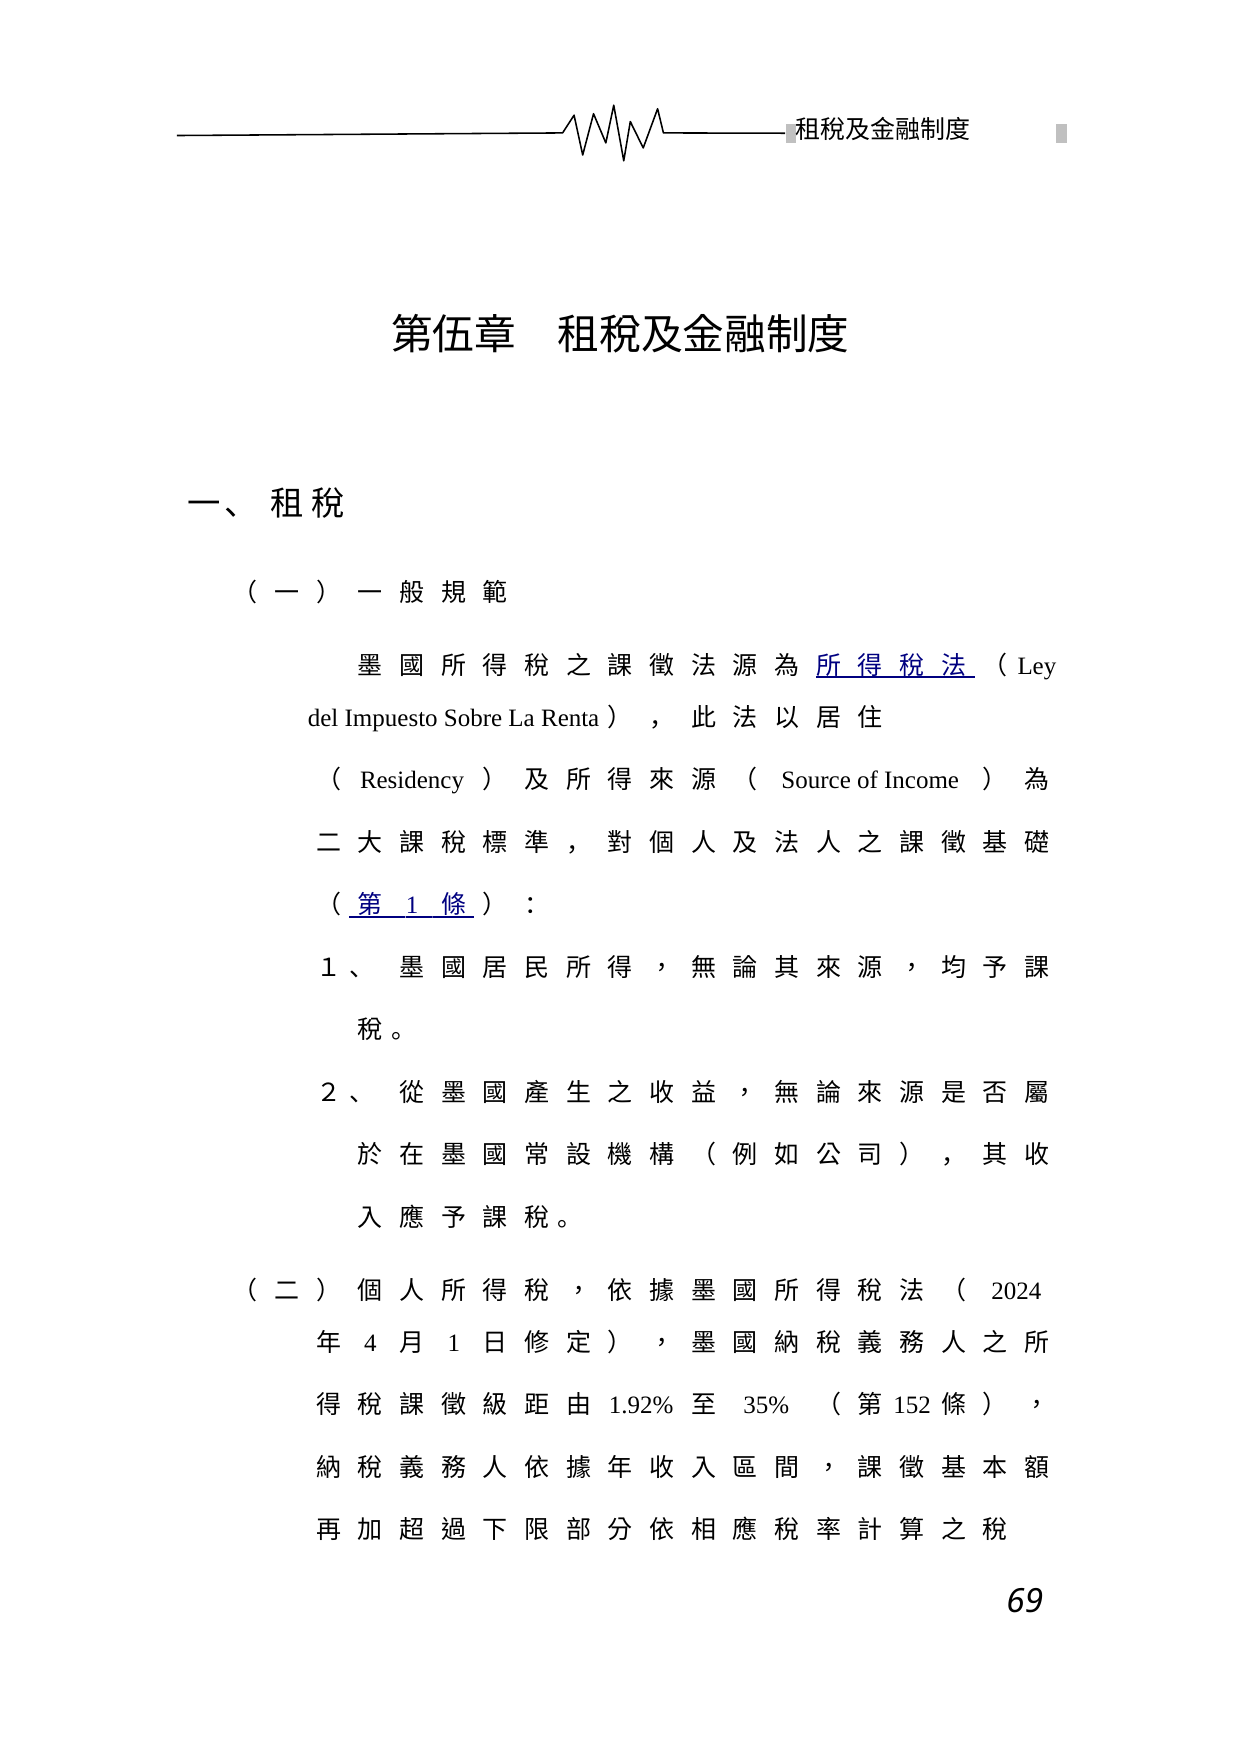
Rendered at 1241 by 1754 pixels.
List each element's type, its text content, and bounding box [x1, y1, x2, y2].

text 第伍章 租稅及金融制度 [183, 290, 1058, 352]
text 墨國所得稅之課徵法源為所得稅法（Ley del Impuesto Sobre La Renta），此法以居住（Residency）及所得來源（Source of Income）為二大課稅標準，對個人及法人之課徵基礎（第1條）： [281, 611, 1058, 924]
text （一）一般規範 [207, 549, 1058, 611]
text ２、從墨國產生之收益，無論來源是否屬於在墨國常設機構（例如公司），其收入應予課稅。 [281, 1049, 1058, 1236]
text １、墨國居民所得，無論其來源，均予課稅。 [281, 924, 1058, 1049]
text 一、租稅 [183, 459, 1058, 522]
text （二）個人所得稅，依據墨國所得稅法（2024年4月1日修定），墨國納稅義務人之所得稅課徵級距由1.92%至35%（第152條），納稅義務人依據年收入區間，課徵基本額再加超過下限部分依相應稅率計算之稅 [207, 1236, 1058, 1549]
